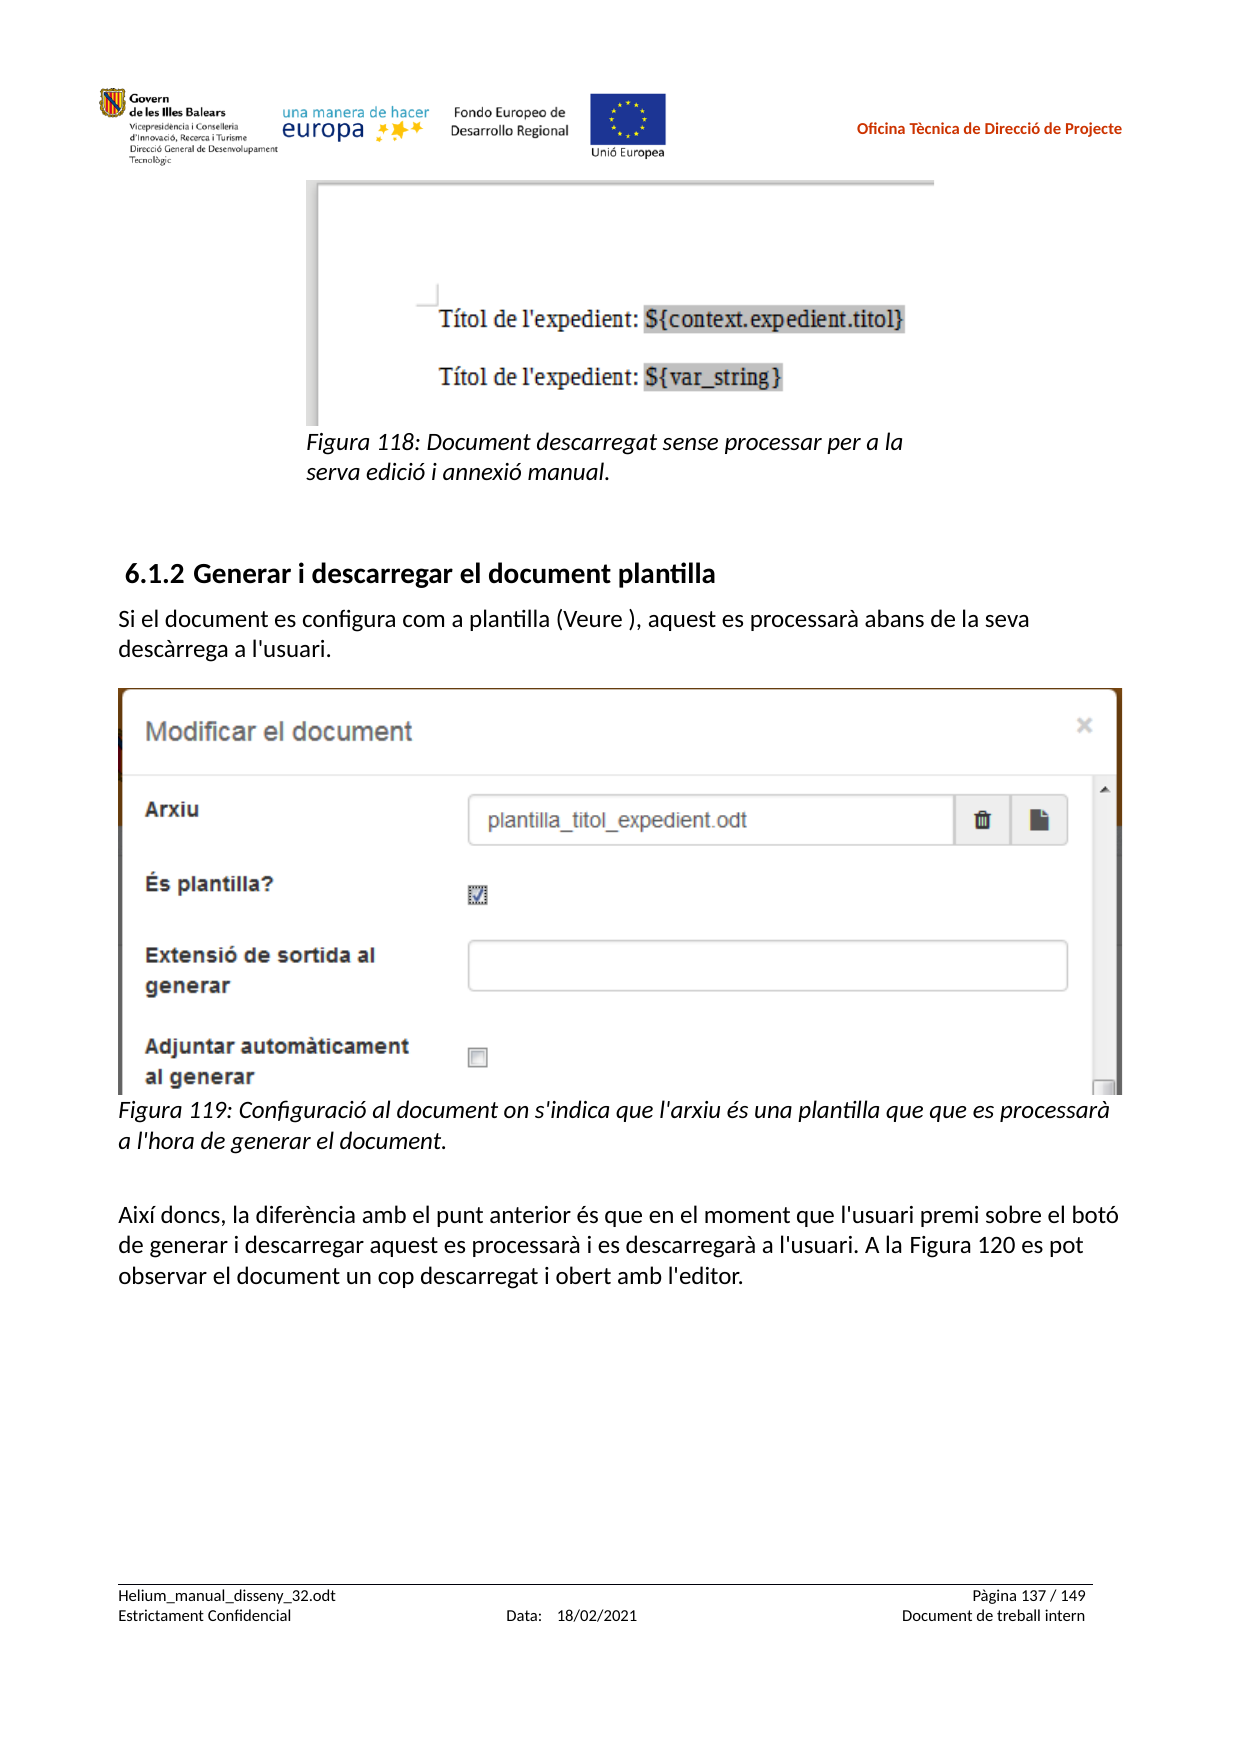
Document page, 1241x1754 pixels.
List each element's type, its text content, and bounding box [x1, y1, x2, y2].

text Així doncs, la diferència amb el punt anterior és que en el moment que l'usuari premi sobre el botó de generar i descarregar aquest es processarà i es descarregarà a l'usuari. A la Figura 120 es pot observar el document un cop descarregat i obert amb l'editor. [118, 1199, 1122, 1290]
picture [306, 180, 935, 426]
picture [99, 87, 668, 166]
text Si el document es configura com a plantilla (Veure ), aquest es processarà abans de la seva descàrrega a l'usuari. [118, 603, 1122, 664]
subtitle Generar i descarregar el document plantilla [118, 555, 1122, 590]
text Figura 118: Document descarregat sense processar per a la serva edició i annexió manual. [306, 426, 934, 487]
picture [118, 688, 1123, 1095]
text Figura 119: Configuració al document on s'indica que l'arxiu és una plantilla que que es processarà a l'hora de generar el document. [118, 1095, 1122, 1156]
